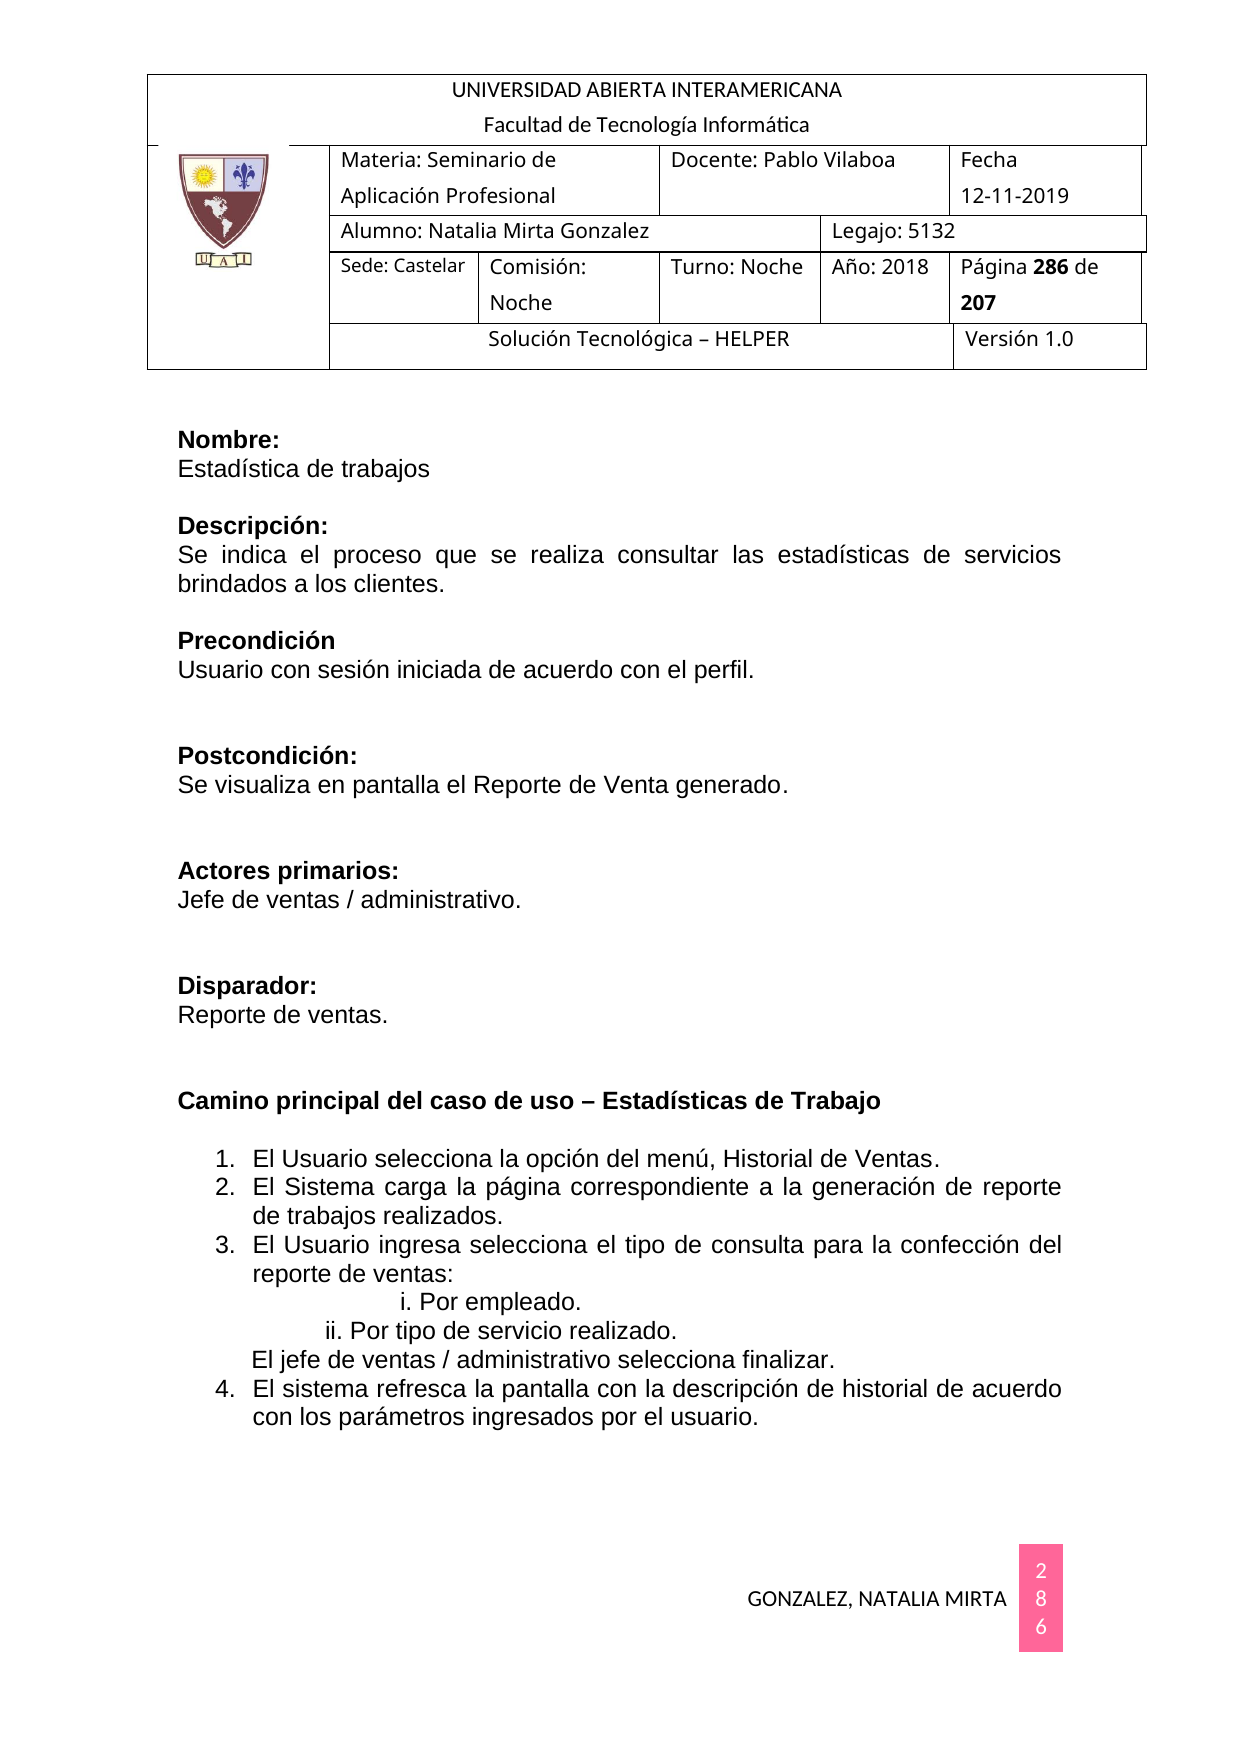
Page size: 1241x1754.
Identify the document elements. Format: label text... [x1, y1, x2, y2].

text Usuario con sesión iniciada de acuerdo con el perfil. [177, 655, 1063, 684]
text Postcondición: [177, 741, 1063, 770]
text Camino principal del caso de uso – Estadísticas de Trabajo [177, 1086, 1063, 1115]
text ii. Por tipo de servicio realizado. [252, 1316, 1063, 1345]
list El Usuario selecciona la opción del menú, Historial de Ventas. [215, 1144, 1063, 1172]
list El Usuario ingresa selecciona el tipo de consulta para la confección del reporte de ventas: i. Por empleado. [215, 1230, 1063, 1316]
text Se visualiza en pantalla el Reporte de Venta generado. [177, 770, 1063, 799]
text Descripción: [177, 511, 1063, 540]
text Nombre: [177, 425, 1063, 454]
text Disparador: [177, 971, 1063, 1000]
list El sistema refresca la pantalla con la descripción de historial de acuerdo con los parámetros ingresados por el usuario. [215, 1374, 1063, 1431]
text Actores primarios: [177, 856, 1063, 885]
text Estadística de trabajos [177, 454, 1063, 482]
text Reporte de ventas. [177, 1000, 1063, 1029]
text Precondición [177, 626, 1063, 655]
text Jefe de ventas / administrativo. [177, 885, 1063, 914]
list El Sistema carga la página correspondiente a la generación de reporte de trabajos realizados. [215, 1172, 1063, 1230]
text Se indica el proceso que se realiza consultar las estadísticas de servicios brindados a los clientes. [177, 540, 1063, 597]
text El jefe de ventas / administrativo selecciona finalizar. [177, 1345, 1063, 1374]
